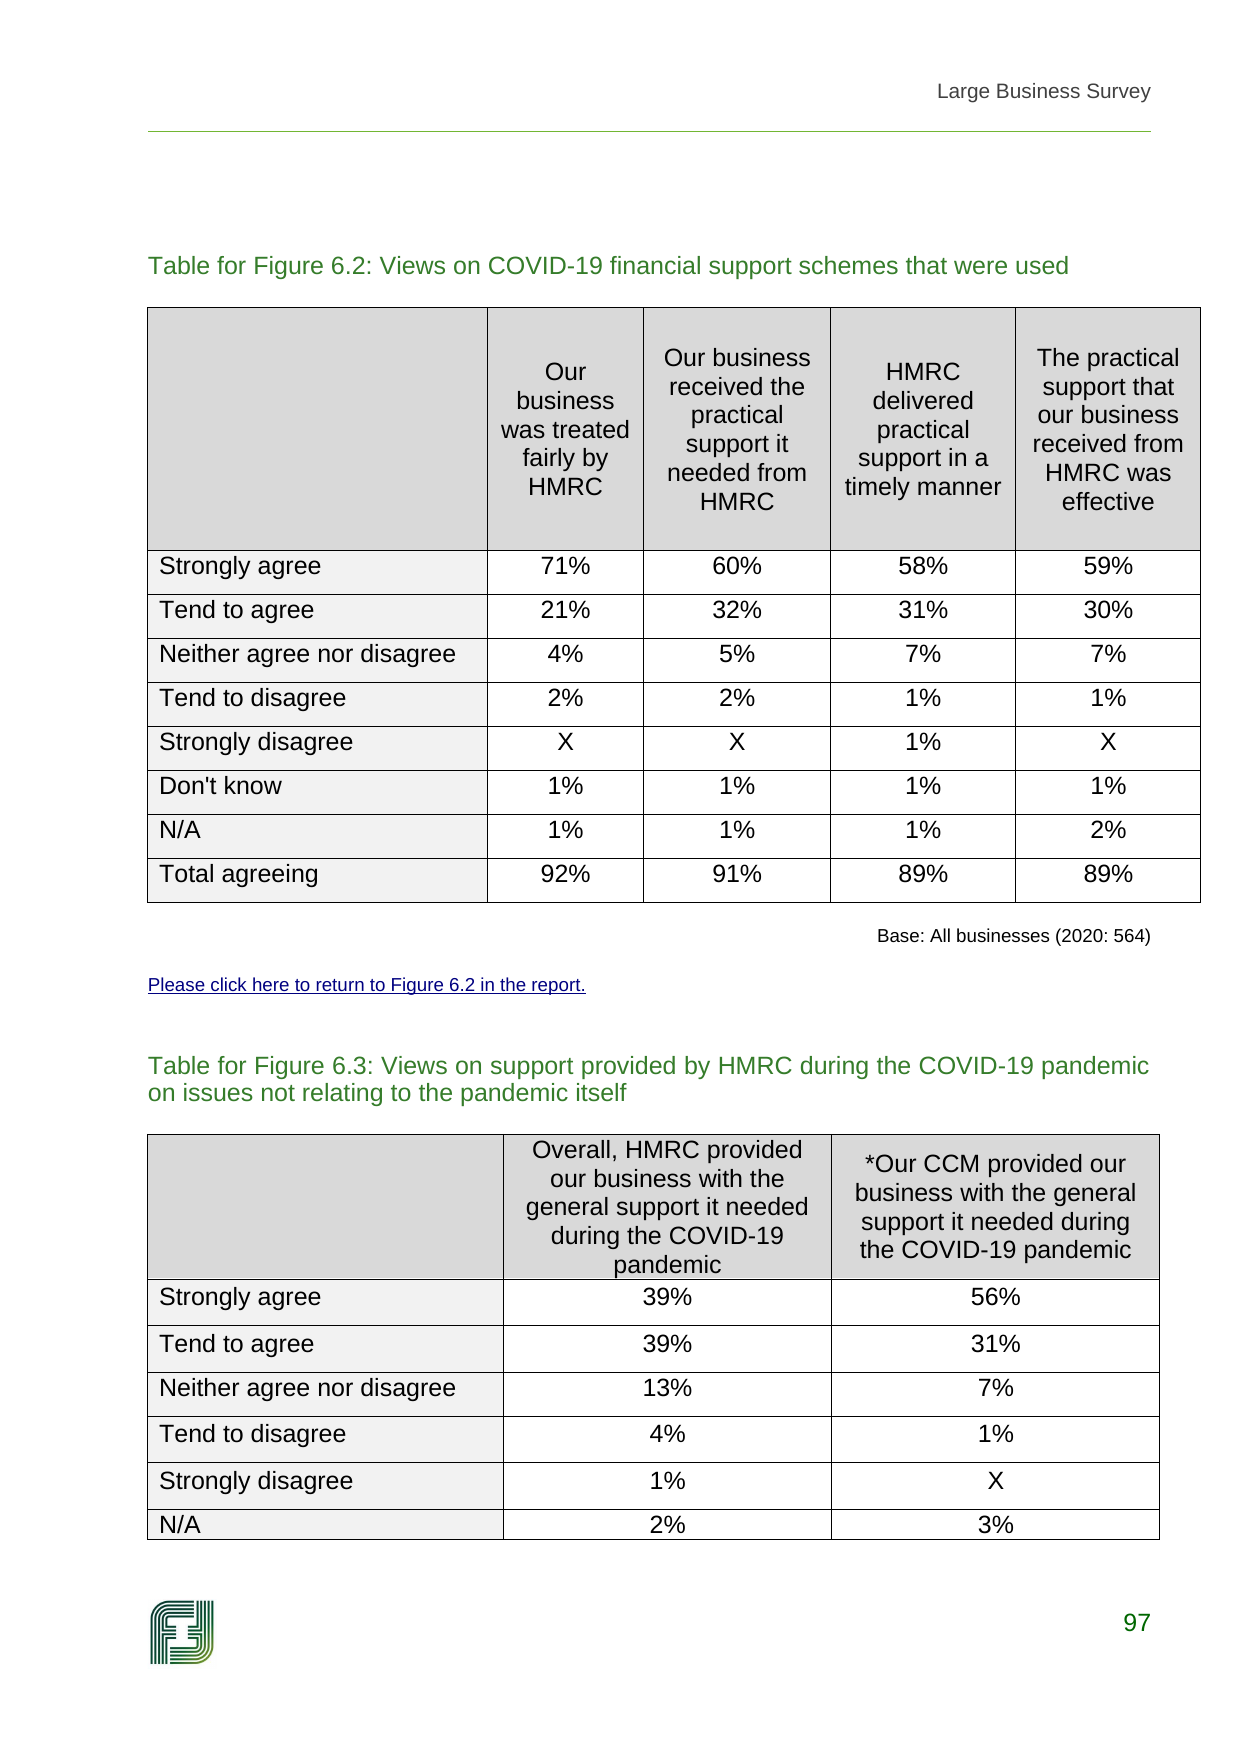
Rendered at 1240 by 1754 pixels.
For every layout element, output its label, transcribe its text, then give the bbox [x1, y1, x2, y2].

table_cell 71% [488, 551, 643, 594]
table_header The practical support that our business received from HMRC was effective [1016, 308, 1200, 550]
table_cell 7% [832, 1373, 1159, 1416]
subtitle Table for Figure 6.2: Views on COVID-19 financial support schemes that were used [148, 253, 1151, 280]
table_cell 39% [504, 1280, 831, 1325]
table_cell 91% [644, 859, 830, 902]
table_cell X [488, 727, 643, 770]
table_cell Neither agree nor disagree [148, 1373, 503, 1416]
table_cell Tend to agree [148, 1326, 503, 1372]
table_header Our business was treated fairly by HMRC [488, 308, 643, 550]
table_cell 5% [644, 639, 830, 682]
table_cell 1% [644, 815, 830, 858]
table_cell 7% [831, 639, 1015, 682]
table_cell X [1016, 727, 1200, 770]
table_cell N/A [148, 815, 487, 858]
table_cell 89% [1016, 859, 1200, 902]
table_cell 1% [831, 727, 1015, 770]
table_cell 56% [832, 1280, 1159, 1325]
table_header *Our CCM provided our business with the general support it needed during the COVID-19 pandemic [832, 1135, 1159, 1278]
table_header HMRC delivered practical support in a timely manner [831, 308, 1015, 550]
table_cell 7% [1016, 639, 1200, 682]
table_cell Neither agree nor disagree [148, 639, 487, 682]
table_cell 31% [831, 595, 1015, 638]
table_cell N/A [148, 1510, 503, 1539]
table_cell 1% [831, 771, 1015, 814]
table_cell 2% [504, 1510, 831, 1539]
table_cell 39% [504, 1326, 831, 1372]
table_cell X [644, 727, 830, 770]
table_cell Strongly agree [148, 551, 487, 594]
table_cell X [832, 1463, 1159, 1509]
table_cell Strongly disagree [148, 1463, 503, 1509]
table_cell 89% [831, 859, 1015, 902]
table_cell 4% [488, 639, 643, 682]
table_cell Strongly disagree [148, 727, 487, 770]
subtitle Table for Figure 6.3: Views on support provided by HMRC during the COVID-19 pandemic on issues not relating to the pandemic itself [148, 1052, 1151, 1107]
table_header [148, 1135, 503, 1278]
table_cell 1% [644, 771, 830, 814]
table_cell 2% [644, 683, 830, 726]
table_cell 31% [832, 1326, 1159, 1372]
table_cell Tend to agree [148, 595, 487, 638]
table_cell 1% [1016, 771, 1200, 814]
table_cell 1% [488, 771, 643, 814]
table_cell 1% [1016, 683, 1200, 726]
table_cell 1% [831, 815, 1015, 858]
table_cell 2% [488, 683, 643, 726]
table_cell Strongly agree [148, 1280, 503, 1325]
table_cell 3% [832, 1510, 1159, 1539]
table_cell 1% [488, 815, 643, 858]
table_cell Tend to disagree [148, 1417, 503, 1462]
table_cell Tend to disagree [148, 683, 487, 726]
table_cell 1% [832, 1417, 1159, 1462]
table_cell 21% [488, 595, 643, 638]
table_cell 1% [831, 683, 1015, 726]
table_cell 13% [504, 1373, 831, 1416]
table_cell 1% [504, 1463, 831, 1509]
table_cell 59% [1016, 551, 1200, 594]
table_cell 60% [644, 551, 830, 594]
table_cell 30% [1016, 595, 1200, 638]
table_cell Don't know [148, 771, 487, 814]
table_cell 92% [488, 859, 643, 902]
table_cell 4% [504, 1417, 831, 1462]
text Please click here to return to Figure 6.2 in the report. [148, 974, 1151, 1001]
table_cell Total agreeing [148, 859, 487, 902]
table_header [148, 308, 487, 550]
text Base: All businesses (2020: 564) [148, 925, 1151, 952]
table_cell 58% [831, 551, 1015, 594]
table_header Overall, HMRC provided our business with the general support it needed during the COVID-19 pandemic [504, 1135, 831, 1278]
table_header Our business received the practical support it needed from HMRC [644, 308, 830, 550]
table_cell 2% [1016, 815, 1200, 858]
table_cell 32% [644, 595, 830, 638]
